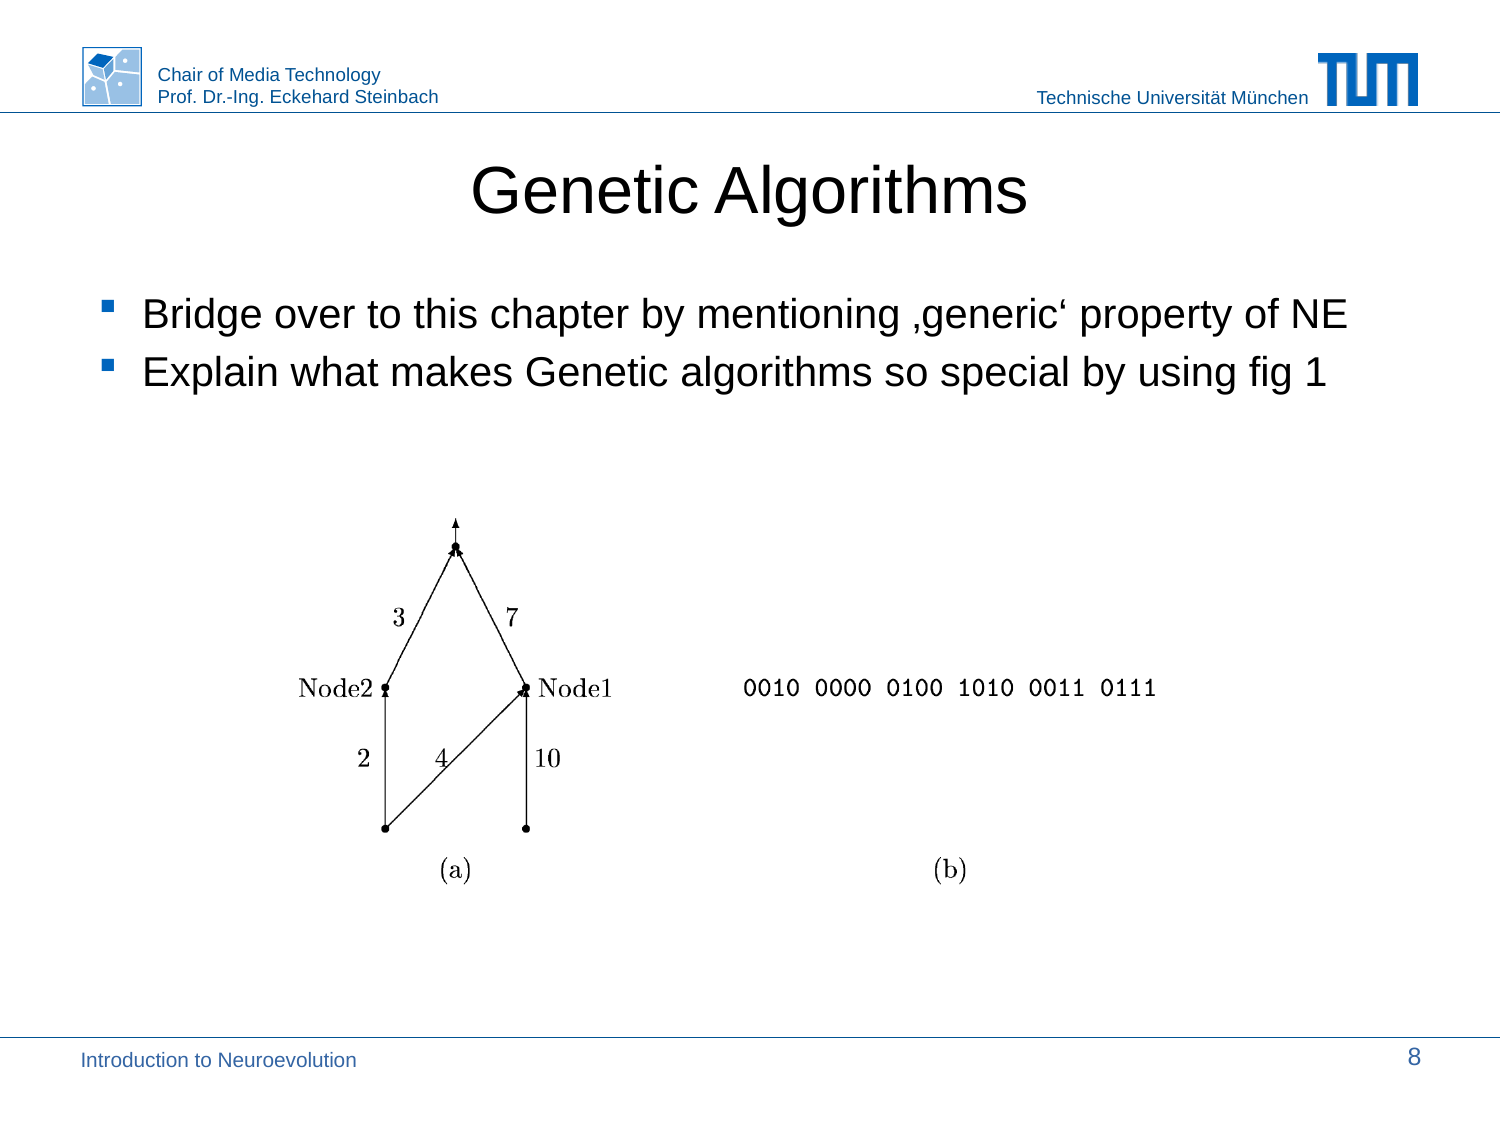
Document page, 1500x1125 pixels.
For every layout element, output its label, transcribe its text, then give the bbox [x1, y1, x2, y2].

text_box Introduction to Neuroevolution [65, 1041, 406, 1081]
picture [1318, 53, 1418, 106]
list Bridge over to this chapter by mentioning ‚generic‘ property of NE Explain what makes Genetic algorithms so special by using fig 1 [83, 279, 1417, 1013]
title Genetic Algorithms [83, 139, 1417, 239]
picture [297, 516, 1156, 886]
text_box [1392, 1035, 1471, 1090]
